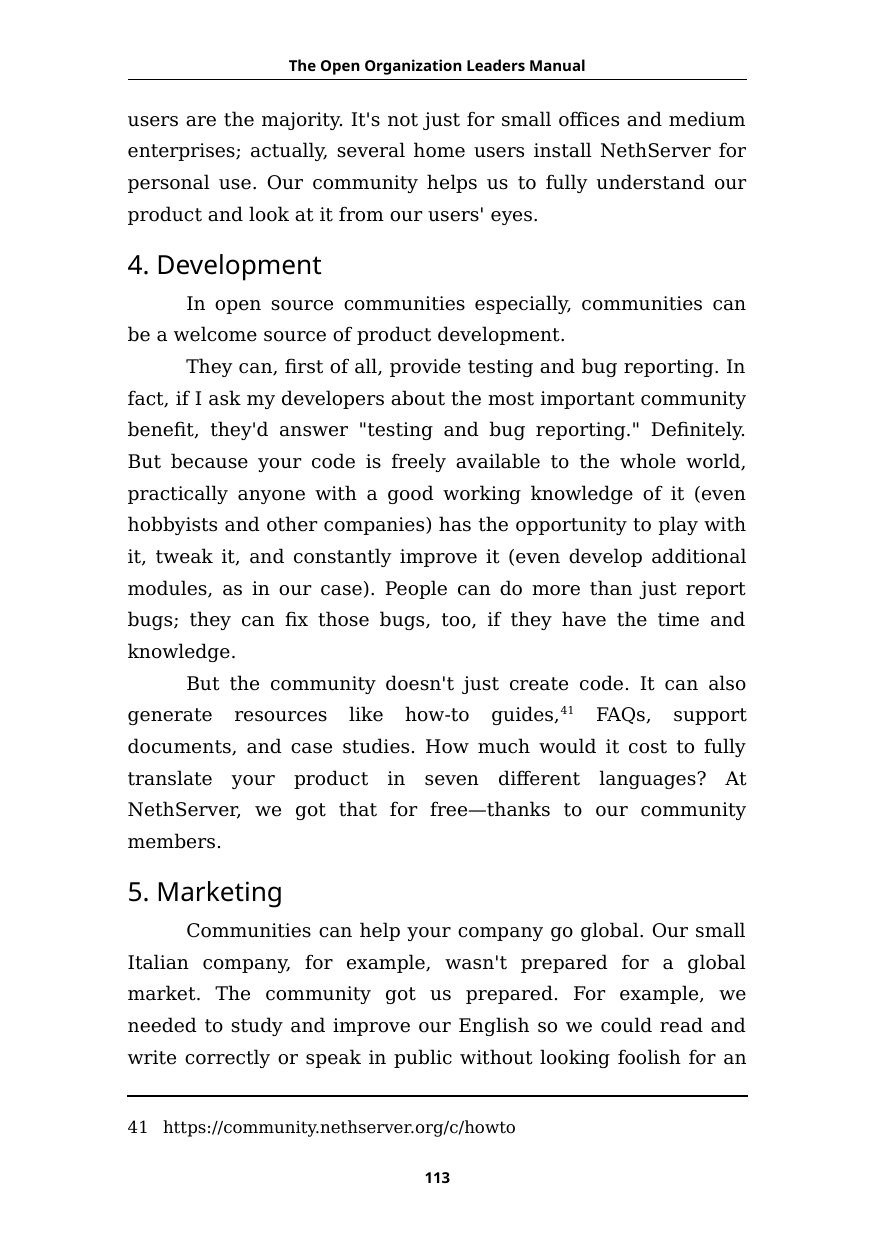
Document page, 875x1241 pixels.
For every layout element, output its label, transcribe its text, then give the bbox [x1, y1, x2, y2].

subtitle 5. Marketing [127, 878, 747, 908]
subtitle 4. Development [127, 250, 747, 281]
text https://community.nethserver.org/c/howto [127, 1118, 747, 1138]
text In open source communities especially, communities can be a welcome source of product development. [127, 293, 747, 346]
text users are the majority. It's not just for small offices and medium enterprises; actually, several home users install NethServer for personal use. Our community helps us to fully understand our product and look at it from our users' eyes. [127, 109, 747, 226]
text They can, first of all, provide testing and bug reporting. In fact, if I ask my developers about the most important community benefit, they'd answer "testing and bug reporting." Definitely. But because your code is freely available to the whole world, practically anyone with a good working knowledge of it (even hobbyists and other companies) has the opportunity to play with it, tweak it, and constantly improve it (even develop additional modules, as in our case). People can do more than just report bugs; they can fix those bugs, too, if they have the time and knowledge. [127, 356, 747, 663]
text Communities can help your company go global. Our small Italian company, for example, wasn't prepared for a global market. The community got us prepared. For example, we needed to study and improve our English so we could read and write correctly or speak in public without looking foolish for an [127, 920, 747, 1068]
text But the community doesn't just create code. It can also generate resources like how-to guides, FAQs, support documents, and case studies. How much would it cost to fully translate your product in seven different languages? At NethServer, we got that for free—thanks to our community members. [127, 673, 747, 853]
